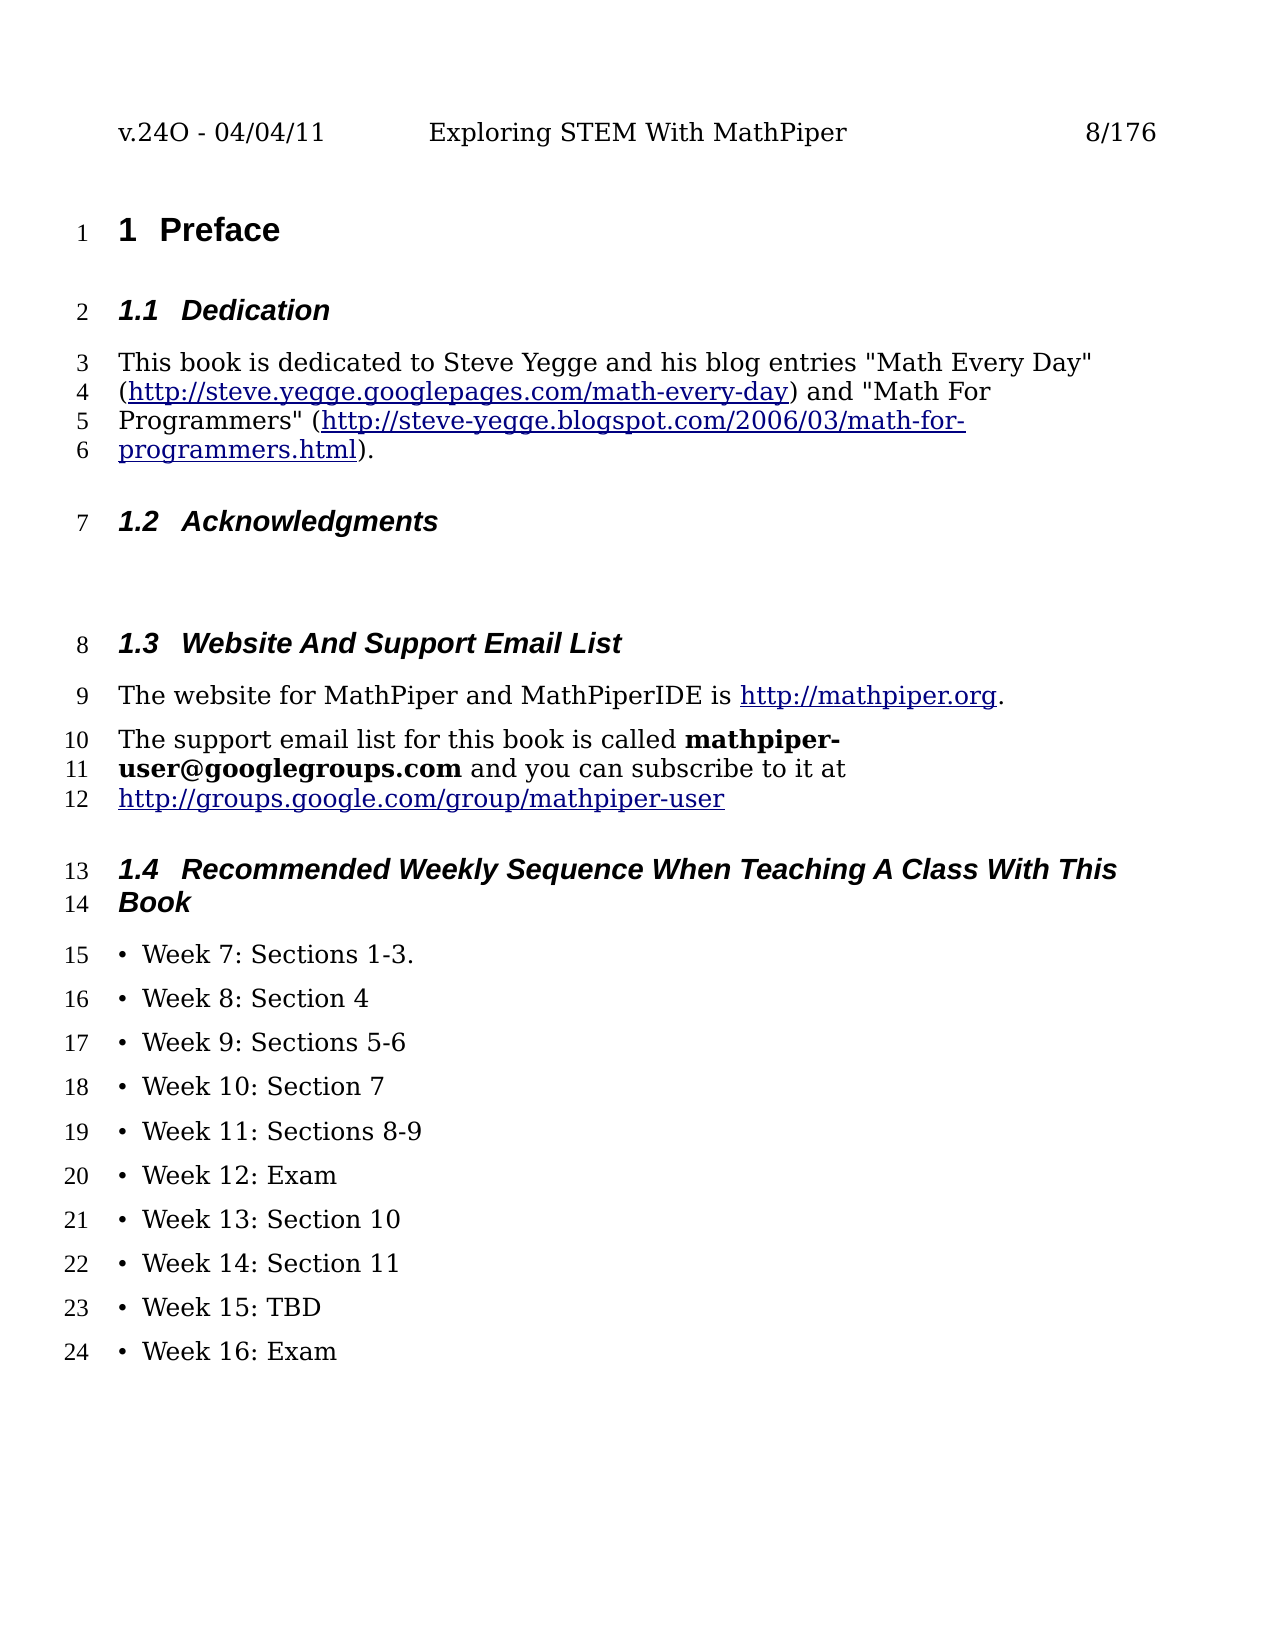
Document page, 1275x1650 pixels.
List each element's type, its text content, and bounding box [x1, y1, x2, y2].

subtitle Website And Support Email List [118, 626, 1157, 660]
list Week 12: Exam [118, 1161, 1157, 1190]
list Week 16: Exam [118, 1337, 1157, 1367]
list Week 15: TBD [118, 1293, 1157, 1322]
subtitle Preface [118, 210, 1157, 248]
subtitle Dedication [118, 293, 1157, 327]
list Week 9: Sections 5-6 [118, 1028, 1157, 1057]
text The support email list for this book is called mathpiper-user@googlegroups.com and you can subscribe to it at http://groups.google.com/group/mathpiper-user [118, 725, 1157, 813]
text This book is dedicated to Steve Yegge and his blog entries "Math Every Day" (http://steve.yegge.googlepages.com/math-every-day) and "Math For Programmers" (http://steve-yegge.blogspot.com/2006/03/math-for-programmers.html). [118, 348, 1157, 464]
list Week 10: Section 7 [118, 1072, 1157, 1102]
list Week 7: Sections 1-3. [118, 940, 1157, 969]
list Week 13: Section 10 [118, 1205, 1157, 1234]
subtitle Recommended Weekly Sequence When Teaching A Class With This Book [118, 852, 1157, 919]
list Week 11: Sections 8-9 [118, 1117, 1157, 1146]
text The website for MathPiper and MathPiperIDE is http://mathpiper.org. [118, 681, 1157, 710]
subtitle Acknowledgments [118, 504, 1157, 537]
list Week 8: Section 4 [118, 984, 1157, 1013]
list Week 14: Section 11 [118, 1249, 1157, 1278]
